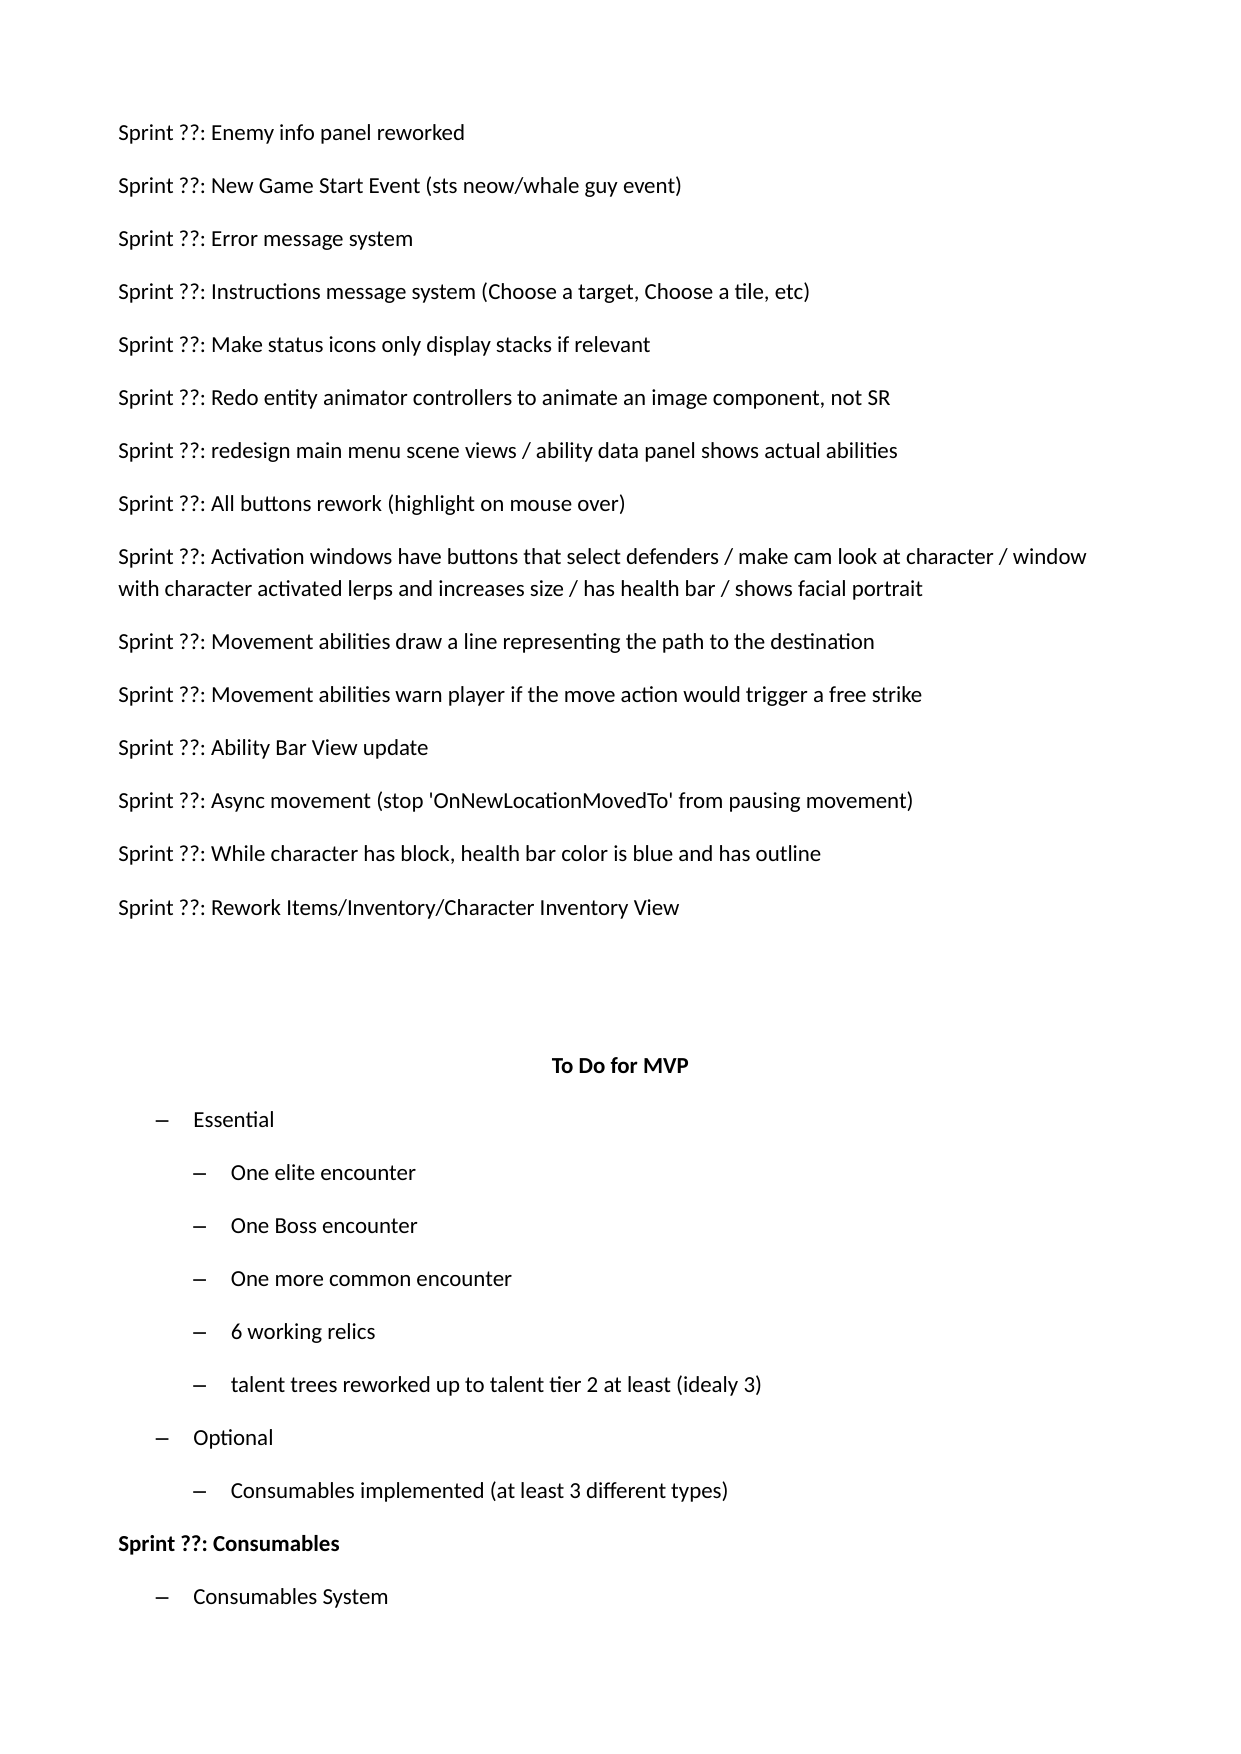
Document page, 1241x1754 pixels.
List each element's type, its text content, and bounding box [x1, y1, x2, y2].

text Sprint ??: Movement abilities draw a line representing the path to the destination [118, 627, 1122, 656]
list talent trees reworked up to talent tier 2 at least (idealy 3) [193, 1370, 1122, 1398]
text Sprint ??: Instructions message system (Choose a target, Choose a tile, etc) [118, 277, 1122, 305]
text Sprint ??: Consumables [118, 1529, 1122, 1557]
list Consumables implemented (at least 3 different types) [193, 1476, 1122, 1504]
text Sprint ??: redesign main menu scene views / ability data panel shows actual abilities [118, 436, 1122, 464]
list Consumables System [156, 1582, 1122, 1610]
text Sprint ??: Activation windows have buttons that select defenders / make cam look at character / window with character activated lerps and increases size / has health bar / shows facial portrait [118, 542, 1122, 602]
list One Boss encounter [193, 1211, 1122, 1239]
list 6 working relics [193, 1317, 1122, 1345]
text Sprint ??: Movement abilities warn player if the move action would trigger a free strike [118, 681, 1122, 708]
text Sprint ??: Ability Bar View update [118, 733, 1122, 762]
text Sprint ??: New Game Start Event (sts neow/whale guy event) [118, 171, 1122, 199]
list One elite encounter [193, 1158, 1122, 1186]
text Sprint ??: All buttons rework (highlight on mouse over) [118, 489, 1122, 517]
text To Do for MVP [118, 1052, 1122, 1080]
text Sprint ??: Error message system [118, 224, 1122, 252]
list Optional [156, 1423, 1122, 1451]
list Essential [156, 1105, 1122, 1133]
text Sprint ??: Rework Items/Inventory/Character Inventory View [118, 893, 1122, 921]
text Sprint ??: Make status icons only display stacks if relevant [118, 330, 1122, 358]
list One more common encounter [193, 1264, 1122, 1292]
text Sprint ??: Enemy info panel reworked [118, 118, 1122, 146]
text Sprint ??: While character has block, health bar color is blue and has outline [118, 839, 1122, 868]
text Sprint ??: Async movement (stop 'OnNewLocationMovedTo' from pausing movement) [118, 787, 1122, 814]
text Sprint ??: Redo entity animator controllers to animate an image component, not SR [118, 383, 1122, 411]
